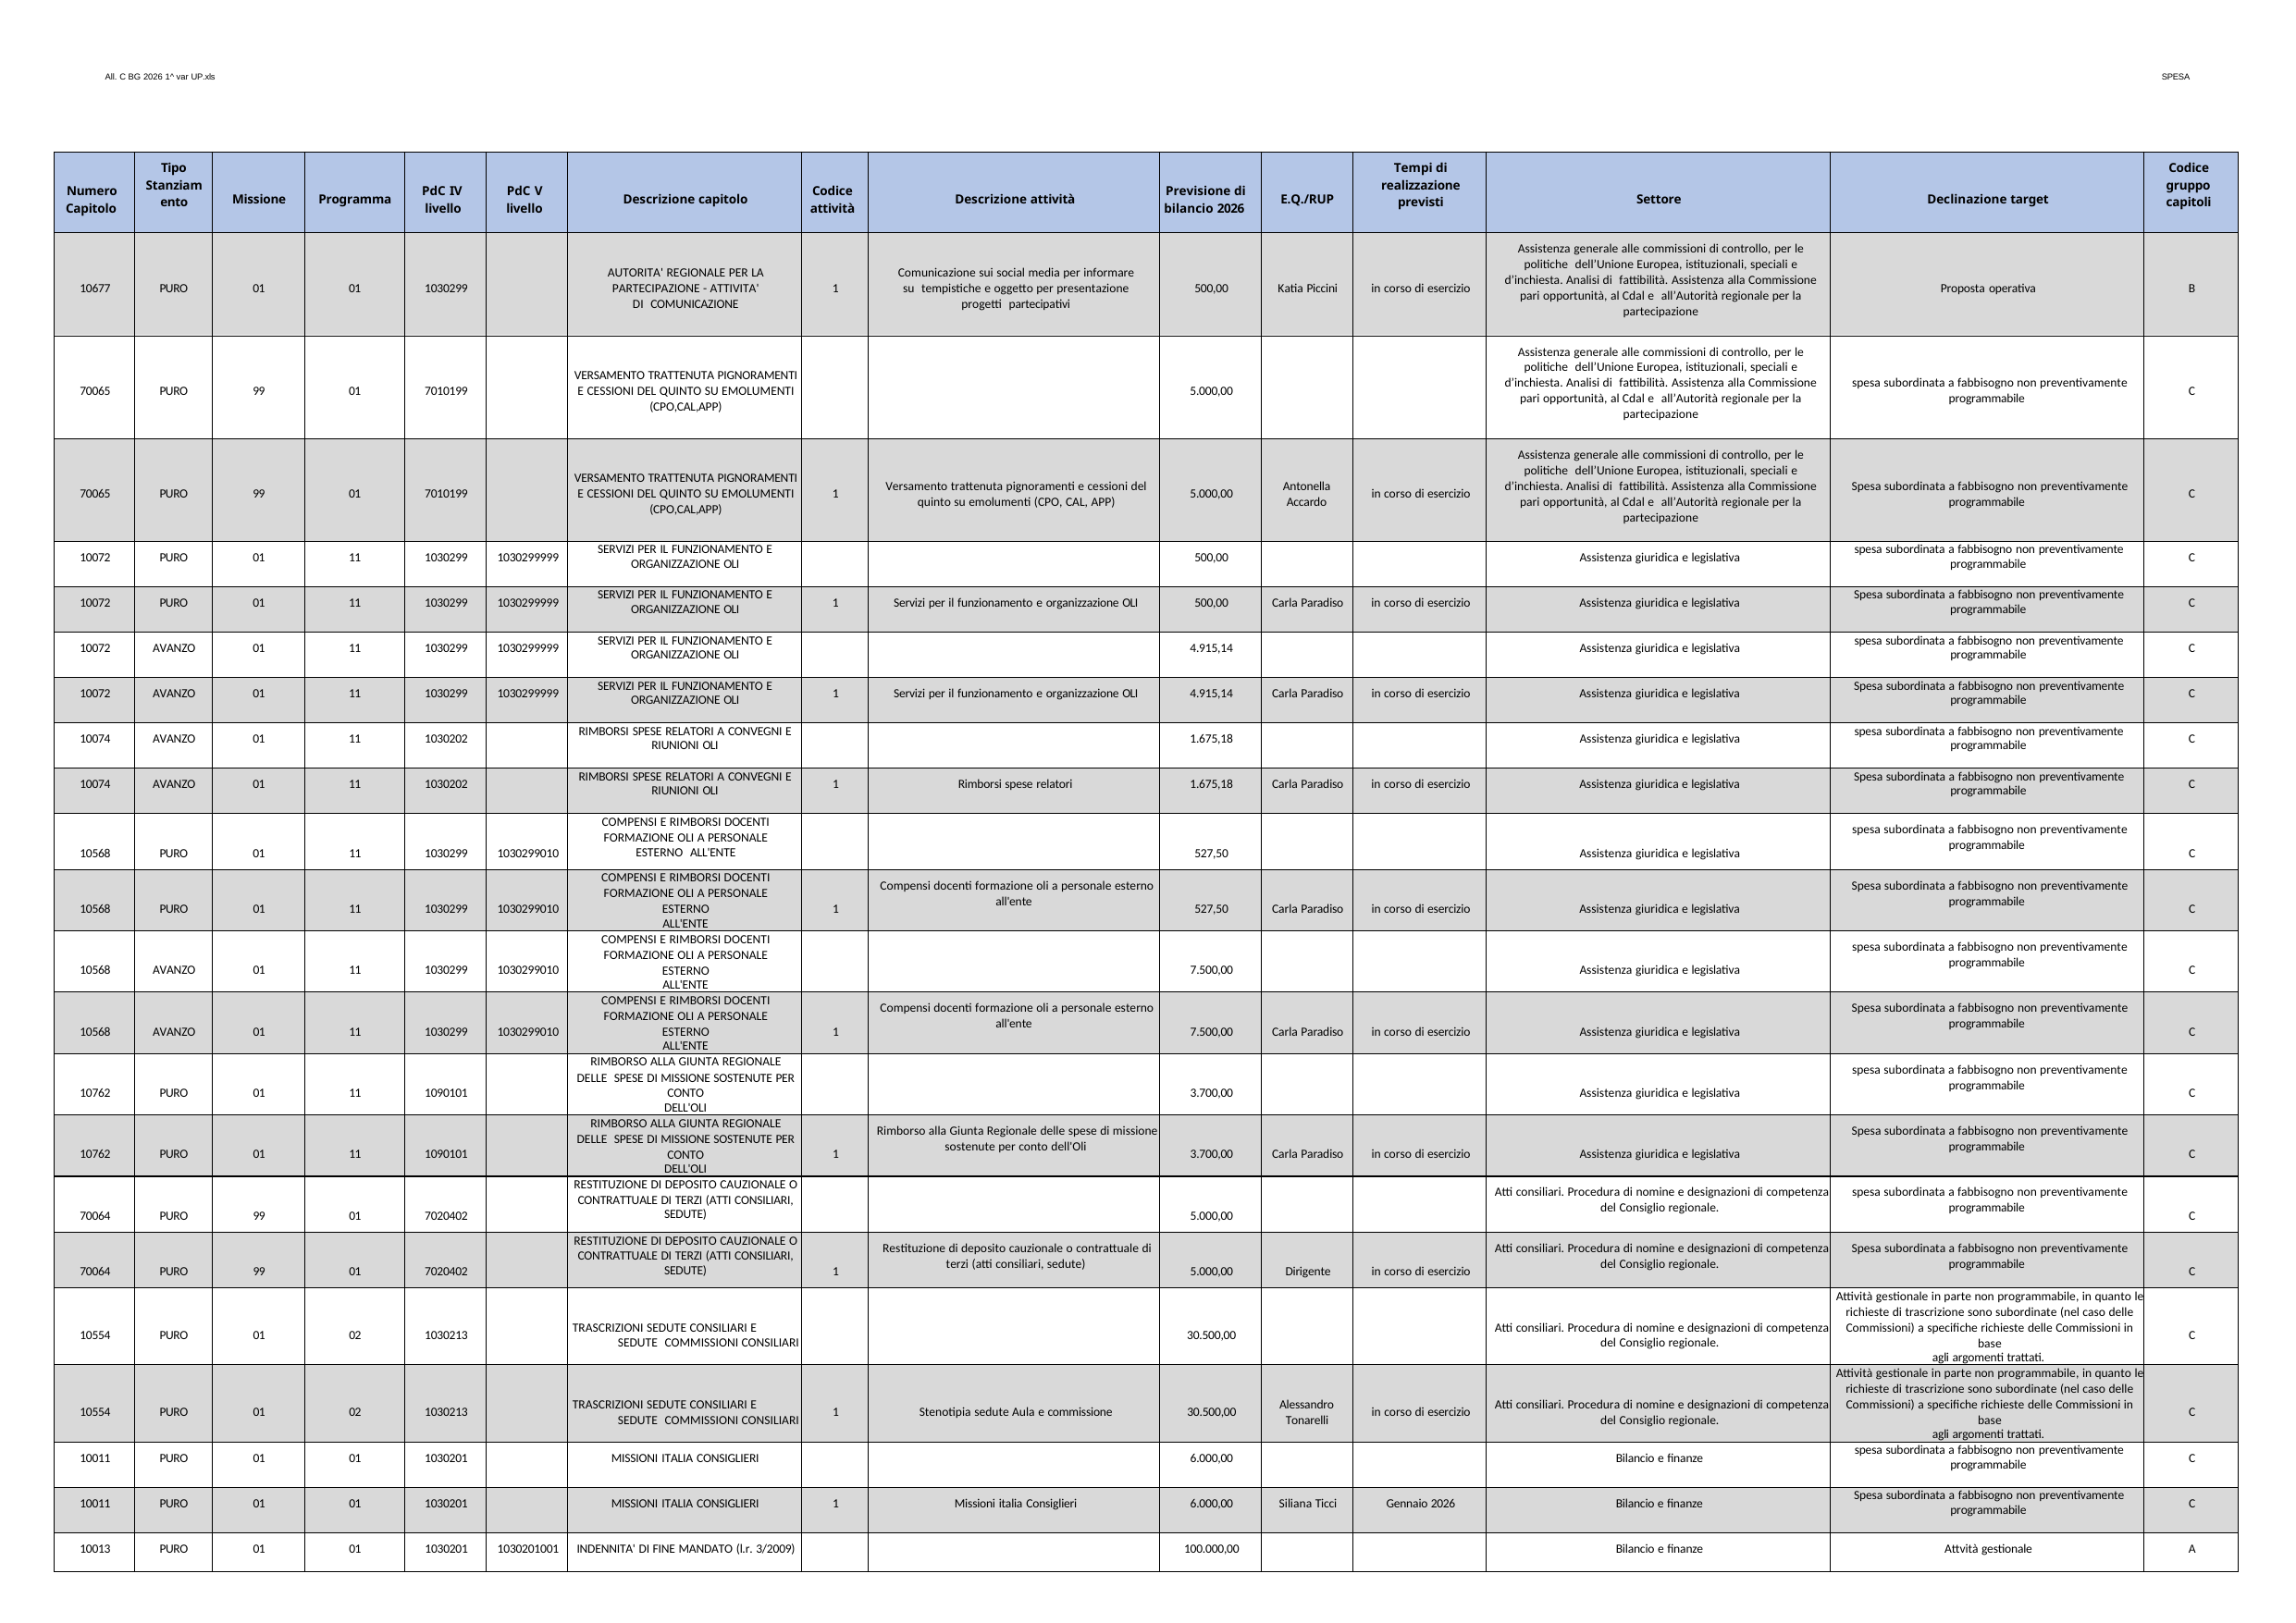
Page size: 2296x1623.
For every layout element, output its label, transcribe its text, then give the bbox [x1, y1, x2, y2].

table_cell 11 [305, 1054, 404, 1114]
table_cell [802, 1054, 868, 1114]
table_cell 1030299 [405, 992, 486, 1053]
table_cell PURO [135, 1365, 212, 1442]
table_cell 11 [305, 723, 404, 768]
table_cell RESTITUZIONE DI DEPOSITO CAUZIONALE O CONTRATTUALE DI TERZI (ATTI CONSILIARI, SEDUTE) [568, 1233, 801, 1287]
table_cell spesa subordinata a fabbisogno non preventivamente programmabile [1831, 633, 2143, 677]
table_cell 5.000,00 [1160, 1233, 1261, 1287]
table_cell 99 [213, 439, 304, 541]
table_cell C [2144, 1443, 2238, 1487]
table_cell 01 [305, 439, 404, 541]
table_cell 1030299 [405, 678, 486, 722]
table_cell spesa subordinata a fabbisogno non preventivamente programmabile [1831, 1177, 2143, 1232]
table_cell [1353, 1443, 1486, 1487]
table_cell Comunicazione sui social media per informare su tempistiche e oggetto per presentazione progetti partecipativi [869, 233, 1159, 335]
table_cell PURO [135, 814, 212, 868]
table_cell 1030202 [405, 723, 486, 768]
table_cell VERSAMENTO TRATTENUTA PIGNORAMENTI E CESSIONI DEL QUINTO SU EMOLUMENTI (CPO,CAL,APP) [568, 337, 801, 438]
table_cell Spesa subordinata a fabbisogno non preventivamente programmabile [1831, 1488, 2143, 1532]
table_cell Assistenza giuridica e legislativa [1487, 723, 1830, 768]
table_cell 01 [213, 723, 304, 768]
table_cell 11 [305, 1115, 404, 1175]
table_cell Rimborso alla Giunta Regionale delle spese di missione sostenute per conto dell'Oli [869, 1115, 1159, 1175]
table_cell Alessandro Tonarelli [1262, 1365, 1352, 1442]
table_cell 01 [305, 1177, 404, 1232]
table_cell [487, 233, 567, 335]
table_cell 7020402 [405, 1177, 486, 1232]
table_cell COMPENSI E RIMBORSI DOCENTI FORMAZIONE OLI A PERSONALE ESTERNO ALL'ENTE [568, 870, 801, 930]
table_cell Attività gestionale in parte non programmabile, in quanto le richieste di trascrizione sono subordinate (nel caso delle Commissioni) a specifiche richieste delle Commissioni in base agli argomenti trattati. [1831, 1288, 2143, 1364]
table_cell 3.700,00 [1160, 1054, 1261, 1114]
table_cell [802, 1533, 868, 1571]
table_cell Stenotipia sedute Aula e commissione [869, 1365, 1159, 1442]
table_cell 10072 [55, 678, 134, 722]
table_cell 10762 [55, 1054, 134, 1114]
table_cell Missioni italia Consiglieri [869, 1488, 1159, 1532]
table_cell 1030299 [405, 233, 486, 335]
table_cell 10011 [55, 1488, 134, 1532]
table_cell [1353, 1054, 1486, 1114]
table_cell 10074 [55, 723, 134, 768]
table_cell 70064 [55, 1233, 134, 1287]
table_cell 1 [802, 992, 868, 1053]
table_cell 1 [802, 1233, 868, 1287]
table_cell 3.700,00 [1160, 1115, 1261, 1175]
table_cell in corso di esercizio [1353, 233, 1486, 335]
table_cell Atti consiliari. Procedura di nomine e designazioni di competenza del Consiglio regionale. [1487, 1288, 1830, 1364]
table_cell Servizi per il funzionamento e organizzazione OLI [869, 587, 1159, 632]
table_cell spesa subordinata a fabbisogno non preventivamente programmabile [1831, 723, 2143, 768]
table_cell Gennaio 2026 [1353, 1488, 1486, 1532]
table_cell [802, 931, 868, 991]
table_cell C [2144, 723, 2238, 768]
table_cell C [2144, 1177, 2238, 1232]
table_cell in corso di esercizio [1353, 439, 1486, 541]
table_cell 7.500,00 [1160, 931, 1261, 991]
table_cell 99 [213, 1233, 304, 1287]
table_cell [1262, 633, 1352, 677]
table_cell [1262, 931, 1352, 991]
table_cell 5.000,00 [1160, 1177, 1261, 1232]
table_cell 6.000,00 [1160, 1443, 1261, 1487]
table_cell C [2144, 1054, 2238, 1114]
table_cell in corso di esercizio [1353, 678, 1486, 722]
table_cell RESTITUZIONE DI DEPOSITO CAUZIONALE O CONTRATTUALE DI TERZI (ATTI CONSILIARI, SEDUTE) [568, 1177, 801, 1232]
table_header Previsione di bilancio 2026 [1160, 153, 1261, 232]
table_cell 1030201 [405, 1533, 486, 1571]
table_cell [1353, 723, 1486, 768]
table_cell 500,00 [1160, 587, 1261, 632]
table_cell 7.500,00 [1160, 992, 1261, 1053]
table_cell 02 [305, 1288, 404, 1364]
table_cell COMPENSI E RIMBORSI DOCENTI FORMAZIONE OLI A PERSONALE ESTERNO ALL'ENTE [568, 931, 801, 991]
table_cell C [2144, 870, 2238, 930]
table_cell Assistenza giuridica e legislativa [1487, 678, 1830, 722]
table_cell 01 [213, 992, 304, 1053]
table_cell 01 [213, 870, 304, 930]
table_cell PURO [135, 233, 212, 335]
table_cell 1030213 [405, 1288, 486, 1364]
table_cell 11 [305, 678, 404, 722]
table_cell C [2144, 1488, 2238, 1532]
table_cell PURO [135, 1054, 212, 1114]
table_cell [869, 1443, 1159, 1487]
table_cell 11 [305, 814, 404, 868]
table_cell [1262, 1288, 1352, 1364]
table_cell 10074 [55, 768, 134, 813]
table_cell 1 [802, 1365, 868, 1442]
table_cell Carla Paradiso [1262, 768, 1352, 813]
table_cell PURO [135, 1288, 212, 1364]
table_cell Bilancio e finanze [1487, 1533, 1830, 1571]
table_cell Assistenza giuridica e legislativa [1487, 992, 1830, 1053]
table_cell [1353, 931, 1486, 991]
table_cell 01 [305, 337, 404, 438]
table_cell 10568 [55, 931, 134, 991]
table_cell 1030299999 [487, 542, 567, 586]
table_cell SERVIZI PER IL FUNZIONAMENTO E ORGANIZZAZIONE OLI [568, 587, 801, 632]
table_cell RIMBORSI SPESE RELATORI A CONVEGNI E RIUNIONI OLI [568, 768, 801, 813]
table_cell 70065 [55, 337, 134, 438]
table_cell A [2144, 1533, 2238, 1571]
table_cell PURO [135, 337, 212, 438]
table_cell 1 [802, 678, 868, 722]
table_cell MISSIONI ITALIA CONSIGLIERI [568, 1488, 801, 1532]
table_cell C [2144, 678, 2238, 722]
table_cell 1030299010 [487, 992, 567, 1053]
table_cell 1 [802, 587, 868, 632]
table_cell AVANZO [135, 992, 212, 1053]
table_cell Assistenza giuridica e legislativa [1487, 814, 1830, 868]
table_cell 1 [802, 233, 868, 335]
table_cell [1262, 814, 1352, 868]
table_cell C [2144, 587, 2238, 632]
table_cell Assistenza giuridica e legislativa [1487, 633, 1830, 677]
table_cell PURO [135, 1488, 212, 1532]
table_cell [487, 768, 567, 813]
table_cell 1030201 [405, 1443, 486, 1487]
table_cell 01 [213, 678, 304, 722]
table_cell Atti consiliari. Procedura di nomine e designazioni di competenza del Consiglio regionale. [1487, 1177, 1830, 1232]
table_cell TRASCRIZIONI SEDUTE CONSILIARI E SEDUTE COMMISSIONI CONSILIARI [568, 1365, 801, 1442]
table_cell Versamento trattenuta pignoramenti e cessioni del quinto su emolumenti (CPO, CAL, APP) [869, 439, 1159, 541]
table_cell AUTORITA' REGIONALE PER LA PARTECIPAZIONE - ATTIVITA' DI COMUNICAZIONE [568, 233, 801, 335]
table_cell [802, 337, 868, 438]
table_header Codice attività [802, 153, 868, 232]
table_cell 1030299999 [487, 678, 567, 722]
table_cell 99 [213, 337, 304, 438]
table_cell 10568 [55, 814, 134, 868]
table_cell Compensi docenti formazione oli a personale esterno all'ente [869, 870, 1159, 930]
table_cell 527,50 [1160, 870, 1261, 930]
table_cell 1.675,18 [1160, 768, 1261, 813]
table_cell [802, 1288, 868, 1364]
table_cell 1 [802, 439, 868, 541]
table_cell C [2144, 633, 2238, 677]
table_cell 01 [213, 1365, 304, 1442]
table_cell 1.675,18 [1160, 723, 1261, 768]
table_cell 1090101 [405, 1115, 486, 1175]
table_cell Bilancio e finanze [1487, 1443, 1830, 1487]
table_cell Assistenza generale alle commissioni di controllo, per le politiche dell’Unione Europea, istituzionali, speciali e d’inchiesta. Analisi di fattibilità. Assistenza alla Commissione pari opportunità, al Cdal e all’Autorità regionale per la partecipazione [1487, 337, 1830, 438]
table_cell C [2144, 1115, 2238, 1175]
table_cell C [2144, 337, 2238, 438]
table_cell 01 [213, 633, 304, 677]
table_cell C [2144, 1365, 2238, 1442]
table_cell 30.500,00 [1160, 1288, 1261, 1364]
table_header Codice gruppo capitoli [2144, 153, 2238, 232]
table_cell SERVIZI PER IL FUNZIONAMENTO E ORGANIZZAZIONE OLI [568, 542, 801, 586]
table_cell 01 [213, 542, 304, 586]
table_cell [802, 633, 868, 677]
table_cell in corso di esercizio [1353, 1115, 1486, 1175]
table_cell Carla Paradiso [1262, 587, 1352, 632]
table_cell B [2144, 233, 2238, 335]
table_header Numero Capitolo [55, 153, 134, 232]
table_cell in corso di esercizio [1353, 1365, 1486, 1442]
table_cell 1090101 [405, 1054, 486, 1114]
table_cell 1 [802, 1115, 868, 1175]
table_cell Antonella Accardo [1262, 439, 1352, 541]
table_cell spesa subordinata a fabbisogno non preventivamente programmabile [1831, 337, 2143, 438]
table_cell C [2144, 1288, 2238, 1364]
table_cell [869, 931, 1159, 991]
table_cell 30.500,00 [1160, 1365, 1261, 1442]
table_cell Bilancio e finanze [1487, 1488, 1830, 1532]
table_cell [1262, 723, 1352, 768]
table_header PdC V livello [487, 153, 567, 232]
table_header Descrizione attività [869, 153, 1159, 232]
table_cell Assistenza generale alle commissioni di controllo, per le politiche dell’Unione Europea, istituzionali, speciali e d’inchiesta. Analisi di fattibilità. Assistenza alla Commissione pari opportunità, al Cdal e all’Autorità regionale per la partecipazione [1487, 233, 1830, 335]
table_header Tempi di realizzazione previsti [1353, 153, 1486, 232]
table_cell Proposta operativa [1831, 233, 2143, 335]
table_cell Assistenza giuridica e legislativa [1487, 1115, 1830, 1175]
table_cell 01 [305, 233, 404, 335]
table_cell 1030201 [405, 1488, 486, 1532]
table_cell 10072 [55, 587, 134, 632]
table_cell [1353, 542, 1486, 586]
table_cell 70064 [55, 1177, 134, 1232]
table_cell [1353, 1288, 1486, 1364]
table_cell [802, 1177, 868, 1232]
table_cell 1030299 [405, 542, 486, 586]
table_cell [487, 1115, 567, 1175]
table_cell in corso di esercizio [1353, 768, 1486, 813]
table_cell 7020402 [405, 1233, 486, 1287]
table_cell 11 [305, 587, 404, 632]
table_cell [869, 1288, 1159, 1364]
table_cell AVANZO [135, 678, 212, 722]
table_cell 01 [305, 1488, 404, 1532]
table_cell Assistenza giuridica e legislativa [1487, 768, 1830, 813]
table_cell 1030299 [405, 587, 486, 632]
table_cell 10013 [55, 1533, 134, 1571]
table_cell Carla Paradiso [1262, 678, 1352, 722]
table_cell 10072 [55, 633, 134, 677]
table_cell spesa subordinata a fabbisogno non preventivamente programmabile [1831, 931, 2143, 991]
table_cell 500,00 [1160, 233, 1261, 335]
table_cell [487, 1288, 567, 1364]
table_cell Spesa subordinata a fabbisogno non preventivamente programmabile [1831, 678, 2143, 722]
table_cell [487, 337, 567, 438]
table_header Declinazione target [1831, 153, 2143, 232]
table_cell [487, 1177, 567, 1232]
table_cell Carla Paradiso [1262, 870, 1352, 930]
table_cell [802, 542, 868, 586]
table_cell Carla Paradiso [1262, 992, 1352, 1053]
table_cell AVANZO [135, 633, 212, 677]
table_cell [802, 723, 868, 768]
table_cell 7010199 [405, 337, 486, 438]
table_cell RIMBORSI SPESE RELATORI A CONVEGNI E RIUNIONI OLI [568, 723, 801, 768]
table_cell 01 [305, 1233, 404, 1287]
table_cell Spesa subordinata a fabbisogno non preventivamente programmabile [1831, 1233, 2143, 1287]
table_cell [869, 542, 1159, 586]
table_cell 70065 [55, 439, 134, 541]
table_cell 4.915,14 [1160, 633, 1261, 677]
table_cell [487, 1488, 567, 1532]
table_cell 01 [213, 233, 304, 335]
table_cell 11 [305, 931, 404, 991]
table_cell [487, 1054, 567, 1114]
table_cell [1262, 542, 1352, 586]
table_cell 10677 [55, 233, 134, 335]
table_cell AVANZO [135, 723, 212, 768]
table_cell 1030201001 [487, 1533, 567, 1571]
table_cell 1030299010 [487, 814, 567, 868]
table_cell 5.000,00 [1160, 337, 1261, 438]
table_cell Assistenza giuridica e legislativa [1487, 587, 1830, 632]
table_cell [869, 633, 1159, 677]
table_cell PURO [135, 587, 212, 632]
table_cell SERVIZI PER IL FUNZIONAMENTO E ORGANIZZAZIONE OLI [568, 678, 801, 722]
table_cell [1262, 1443, 1352, 1487]
table_cell 01 [213, 1533, 304, 1571]
table_cell 10568 [55, 870, 134, 930]
table_cell 10554 [55, 1365, 134, 1442]
table_cell Assistenza giuridica e legislativa [1487, 931, 1830, 991]
table_header Programma [305, 153, 404, 232]
table_cell in corso di esercizio [1353, 587, 1486, 632]
table_cell 11 [305, 992, 404, 1053]
table_cell 1 [802, 1488, 868, 1532]
table_cell PURO [135, 1115, 212, 1175]
table_cell [869, 1177, 1159, 1232]
table_cell 1030213 [405, 1365, 486, 1442]
table_cell 11 [305, 870, 404, 930]
table_cell PURO [135, 1233, 212, 1287]
table_cell spesa subordinata a fabbisogno non preventivamente programmabile [1831, 1054, 2143, 1114]
table_cell 1030299 [405, 814, 486, 868]
table_cell [1262, 1177, 1352, 1232]
table_cell 01 [213, 1288, 304, 1364]
table_cell [1353, 337, 1486, 438]
table_cell Servizi per il funzionamento e organizzazione OLI [869, 678, 1159, 722]
table_cell Restituzione di deposito cauzionale o contrattuale di terzi (atti consiliari, sedute) [869, 1233, 1159, 1287]
table_cell 10554 [55, 1288, 134, 1364]
table_cell 1030299999 [487, 587, 567, 632]
table_cell [869, 723, 1159, 768]
table_cell 527,50 [1160, 814, 1261, 868]
table_cell TRASCRIZIONI SEDUTE CONSILIARI E SEDUTE COMMISSIONI CONSILIARI [568, 1288, 801, 1364]
table_cell [1262, 1054, 1352, 1114]
table_cell Atti consiliari. Procedura di nomine e designazioni di competenza del Consiglio regionale. [1487, 1233, 1830, 1287]
table_cell 5.000,00 [1160, 439, 1261, 541]
table_cell Atti consiliari. Procedura di nomine e designazioni di competenza del Consiglio regionale. [1487, 1365, 1830, 1442]
table_cell RIMBORSO ALLA GIUNTA REGIONALE DELLE SPESE DI MISSIONE SOSTENUTE PER CONTO DELL'OLI [568, 1115, 801, 1175]
table_cell 01 [305, 1443, 404, 1487]
table_cell Assistenza giuridica e legislativa [1487, 1054, 1830, 1114]
table_cell C [2144, 814, 2238, 868]
table_cell 11 [305, 768, 404, 813]
table_cell PURO [135, 1177, 212, 1232]
table_cell [869, 337, 1159, 438]
table_cell spesa subordinata a fabbisogno non preventivamente programmabile [1831, 542, 2143, 586]
table_cell C [2144, 768, 2238, 813]
table_cell 1030299010 [487, 931, 567, 991]
table_header Descrizione capitolo [568, 153, 801, 232]
table_cell [802, 1443, 868, 1487]
table_cell 6.000,00 [1160, 1488, 1261, 1532]
table_cell Assistenza giuridica e legislativa [1487, 870, 1830, 930]
table_cell 100.000,00 [1160, 1533, 1261, 1571]
table_cell Spesa subordinata a fabbisogno non preventivamente programmabile [1831, 992, 2143, 1053]
table_cell Attvità gestionale [1831, 1533, 2143, 1571]
table_cell 01 [213, 587, 304, 632]
table_cell 1030299010 [487, 870, 567, 930]
table_cell [802, 814, 868, 868]
table_cell 11 [305, 633, 404, 677]
table_cell Assistenza giuridica e legislativa [1487, 542, 1830, 586]
table_cell 10011 [55, 1443, 134, 1487]
table_cell C [2144, 992, 2238, 1053]
table_cell INDENNITA' DI FINE MANDATO (l.r. 3/2009) [568, 1533, 801, 1571]
table_cell 11 [305, 542, 404, 586]
table_cell Dirigente [1262, 1233, 1352, 1287]
table_header Settore [1487, 153, 1830, 232]
table_cell Rimborsi spese relatori [869, 768, 1159, 813]
table_cell [487, 723, 567, 768]
table_cell PURO [135, 1533, 212, 1571]
table_cell [487, 1365, 567, 1442]
table_cell MISSIONI ITALIA CONSIGLIERI [568, 1443, 801, 1487]
table_cell [869, 814, 1159, 868]
table_cell 7010199 [405, 439, 486, 541]
table_cell 01 [213, 1443, 304, 1487]
table_cell 01 [213, 768, 304, 813]
table_cell VERSAMENTO TRATTENUTA PIGNORAMENTI E CESSIONI DEL QUINTO SU EMOLUMENTI (CPO,CAL,APP) [568, 439, 801, 541]
table_header Missione [213, 153, 304, 232]
table_cell in corso di esercizio [1353, 1233, 1486, 1287]
table_cell 01 [213, 1488, 304, 1532]
table_cell [487, 1443, 567, 1487]
table_cell COMPENSI E RIMBORSI DOCENTI FORMAZIONE OLI A PERSONALE ESTERNO ALL'ENTE [568, 814, 801, 868]
table_cell Spesa subordinata a fabbisogno non preventivamente programmabile [1831, 587, 2143, 632]
table_cell PURO [135, 439, 212, 541]
table_cell 1 [802, 870, 868, 930]
table_cell [1353, 1177, 1486, 1232]
table_cell Siliana Ticci [1262, 1488, 1352, 1532]
table_cell 4.915,14 [1160, 678, 1261, 722]
table_cell [487, 1233, 567, 1287]
table_cell [869, 1533, 1159, 1571]
table_cell RIMBORSO ALLA GIUNTA REGIONALE DELLE SPESE DI MISSIONE SOSTENUTE PER CONTO DELL'OLI [568, 1054, 801, 1114]
table_cell 01 [213, 931, 304, 991]
table_cell 1030202 [405, 768, 486, 813]
table_cell 1030299 [405, 870, 486, 930]
table_cell 10568 [55, 992, 134, 1053]
table_cell 1 [802, 768, 868, 813]
table_cell [487, 439, 567, 541]
table_cell 1030299 [405, 633, 486, 677]
table_cell [1262, 1533, 1352, 1571]
table_cell AVANZO [135, 768, 212, 813]
table_cell [1353, 633, 1486, 677]
table_cell spesa subordinata a fabbisogno non preventivamente programmabile [1831, 814, 2143, 868]
table_cell Assistenza generale alle commissioni di controllo, per le politiche dell’Unione Europea, istituzionali, speciali e d’inchiesta. Analisi di fattibilità. Assistenza alla Commissione pari opportunità, al Cdal e all’Autorità regionale per la partecipazione [1487, 439, 1830, 541]
table_cell [869, 1054, 1159, 1114]
table_cell Spesa subordinata a fabbisogno non preventivamente programmabile [1831, 768, 2143, 813]
table_cell PURO [135, 870, 212, 930]
table_cell C [2144, 931, 2238, 991]
table_cell Attività gestionale in parte non programmabile, in quanto le richieste di trascrizione sono subordinate (nel caso delle Commissioni) a specifiche richieste delle Commissioni in base agli argomenti trattati. [1831, 1365, 2143, 1442]
table_cell Katia Piccini [1262, 233, 1352, 335]
table_cell C [2144, 439, 2238, 541]
table_header Tipo Stanziam ento [135, 153, 212, 232]
table_cell 1030299 [405, 931, 486, 991]
table_cell Compensi docenti formazione oli a personale esterno all'ente [869, 992, 1159, 1053]
table_cell PURO [135, 1443, 212, 1487]
table_cell [1353, 1533, 1486, 1571]
table_cell Spesa subordinata a fabbisogno non preventivamente programmabile [1831, 870, 2143, 930]
table_cell PURO [135, 542, 212, 586]
table_cell 99 [213, 1177, 304, 1232]
table_cell C [2144, 1233, 2238, 1287]
table_cell C [2144, 542, 2238, 586]
table_cell Carla Paradiso [1262, 1115, 1352, 1175]
table_cell Spesa subordinata a fabbisogno non preventivamente programmabile [1831, 1115, 2143, 1175]
table_cell in corso di esercizio [1353, 870, 1486, 930]
table_cell SERVIZI PER IL FUNZIONAMENTO E ORGANIZZAZIONE OLI [568, 633, 801, 677]
table_cell 10072 [55, 542, 134, 586]
table_header E.Q./RUP [1262, 153, 1352, 232]
table_cell 01 [213, 814, 304, 868]
table_cell 10762 [55, 1115, 134, 1175]
table_cell 02 [305, 1365, 404, 1442]
table_cell 01 [213, 1054, 304, 1114]
table_cell in corso di esercizio [1353, 992, 1486, 1053]
table_cell [1353, 814, 1486, 868]
table_cell [1262, 337, 1352, 438]
table_cell 01 [213, 1115, 304, 1175]
table_cell Spesa subordinata a fabbisogno non preventivamente programmabile [1831, 439, 2143, 541]
table_header PdC IV livello [405, 153, 486, 232]
table_cell 500,00 [1160, 542, 1261, 586]
table_cell COMPENSI E RIMBORSI DOCENTI FORMAZIONE OLI A PERSONALE ESTERNO ALL'ENTE [568, 992, 801, 1053]
table_cell 1030299999 [487, 633, 567, 677]
table_cell 01 [305, 1533, 404, 1571]
table_cell AVANZO [135, 931, 212, 991]
table_cell spesa subordinata a fabbisogno non preventivamente programmabile [1831, 1443, 2143, 1487]
